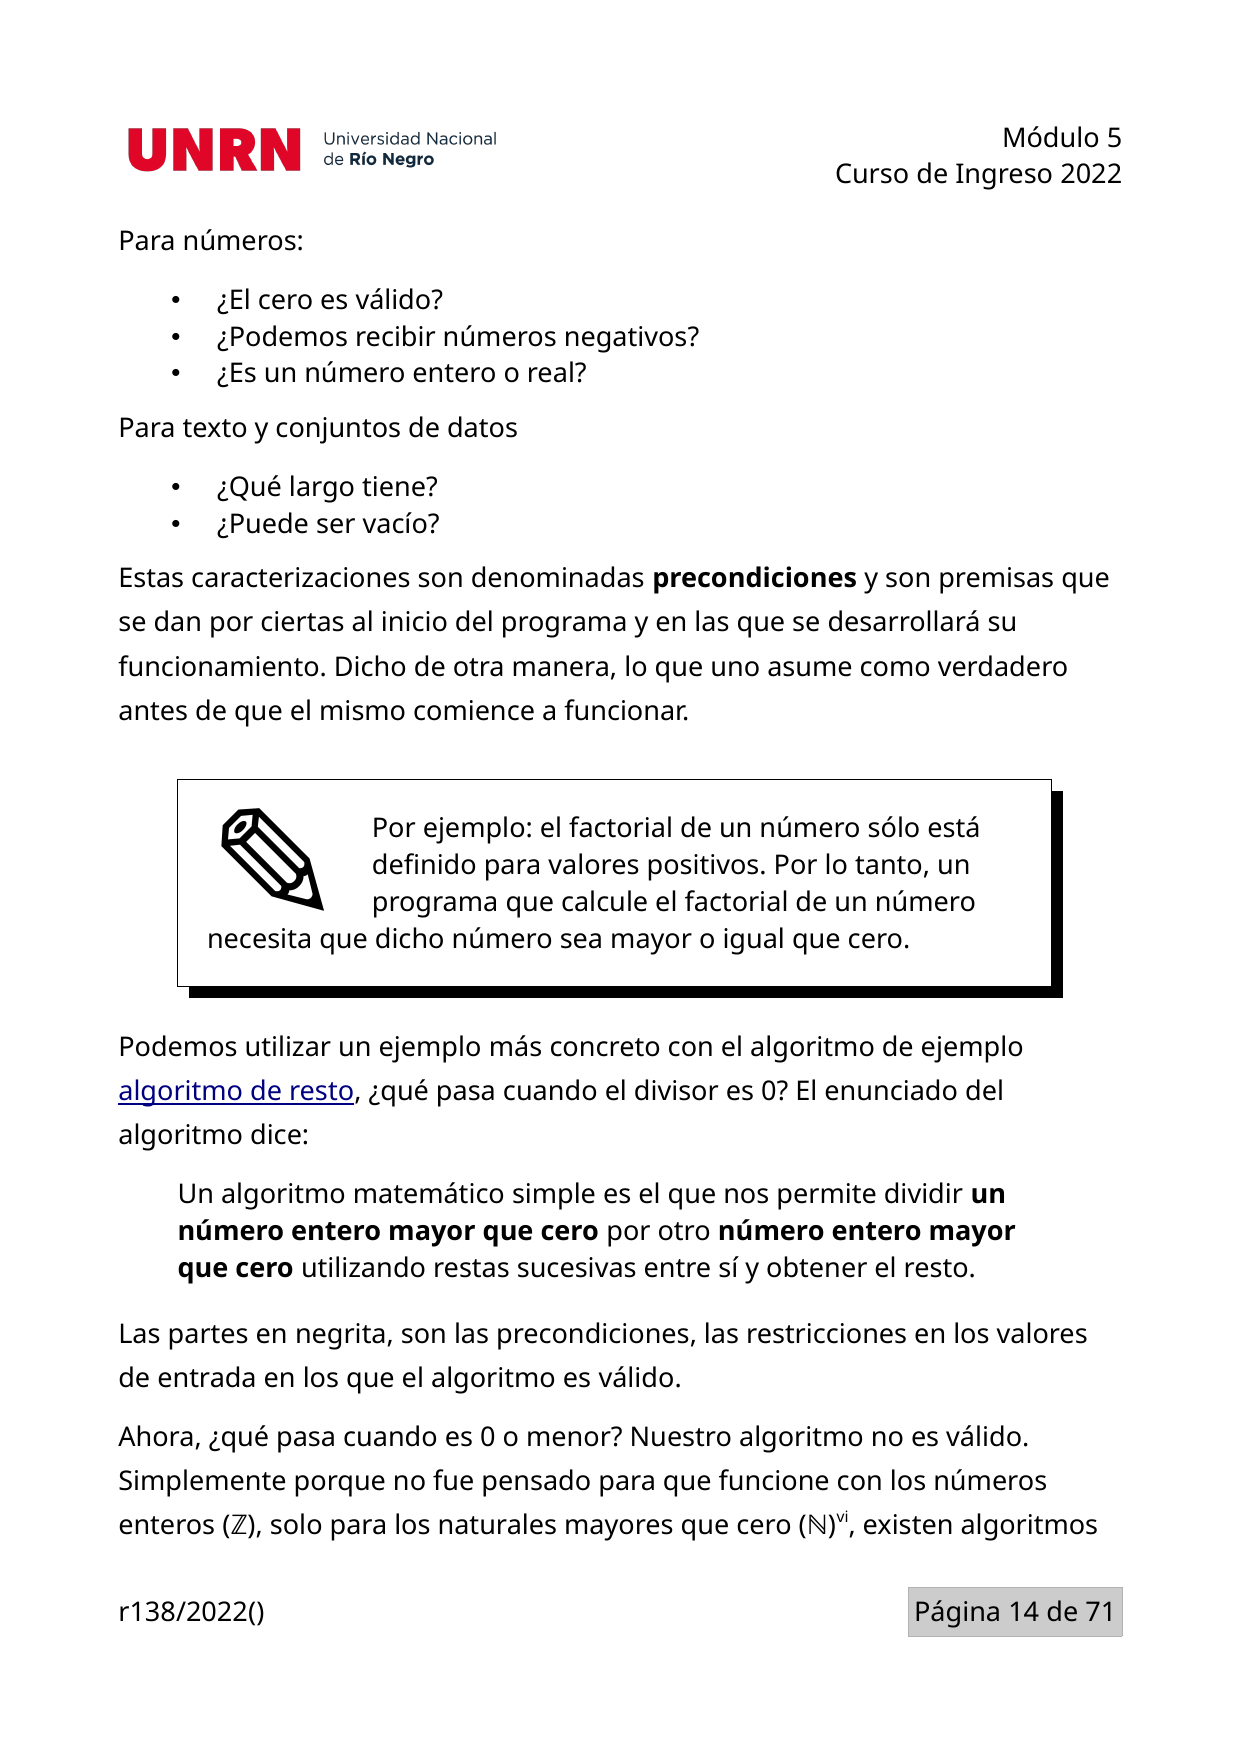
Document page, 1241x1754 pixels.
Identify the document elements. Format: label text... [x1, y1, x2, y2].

text Estas caracterizaciones son denominadas precondiciones y son premisas que se dan por ciertas al inicio del programa y en las que se desarrollará su funcionamiento. Dicho de otra manera, lo que uno asume como verdadero antes de que el mismo comience a funcionar. [118, 559, 1122, 728]
text ✎Por ejemplo: el factorial de un número sólo está definido para valores positivos. Por lo tanto, un programa que calcule el factorial de un número necesita que dicho número sea mayor o igual que cero. [178, 780, 1051, 986]
list ¿Puede ser vacío? [142, 504, 1122, 541]
text Un algoritmo matemático simple es el que nos permite dividir un número entero mayor que cero por otro número entero mayor que cero utilizando restas sucesivas entre sí y obtener el resto. [177, 1174, 1063, 1285]
text Podemos utilizar un ejemplo más concreto con el algoritmo de ejemplo algoritmo de resto, ¿qué pasa cuando el divisor es 0? El enunciado del algoritmo dice: [118, 1027, 1122, 1152]
list ¿Qué largo tiene? [142, 467, 1122, 504]
list ¿El cero es válido? [142, 280, 1122, 317]
text Para texto y conjuntos de datos [118, 408, 1122, 445]
picture [118, 118, 505, 180]
text Las partes en negrita, son las precondiciones, las restricciones en los valores de entrada en los que el algoritmo es válido. [118, 1314, 1122, 1396]
text Ahora, ¿qué pasa cuando es 0 o menor? Nuestro algoritmo no es válido. Simplemente porque no fue pensado para que funcione con los números enteros (ℤ), solo para los naturales mayores que cero (ℕ), existen algoritmos [118, 1417, 1122, 1543]
text Para números: [118, 221, 1122, 258]
list ¿Es un número entero o real? [142, 354, 1122, 391]
list ¿Podemos recibir números negativos? [142, 317, 1122, 354]
